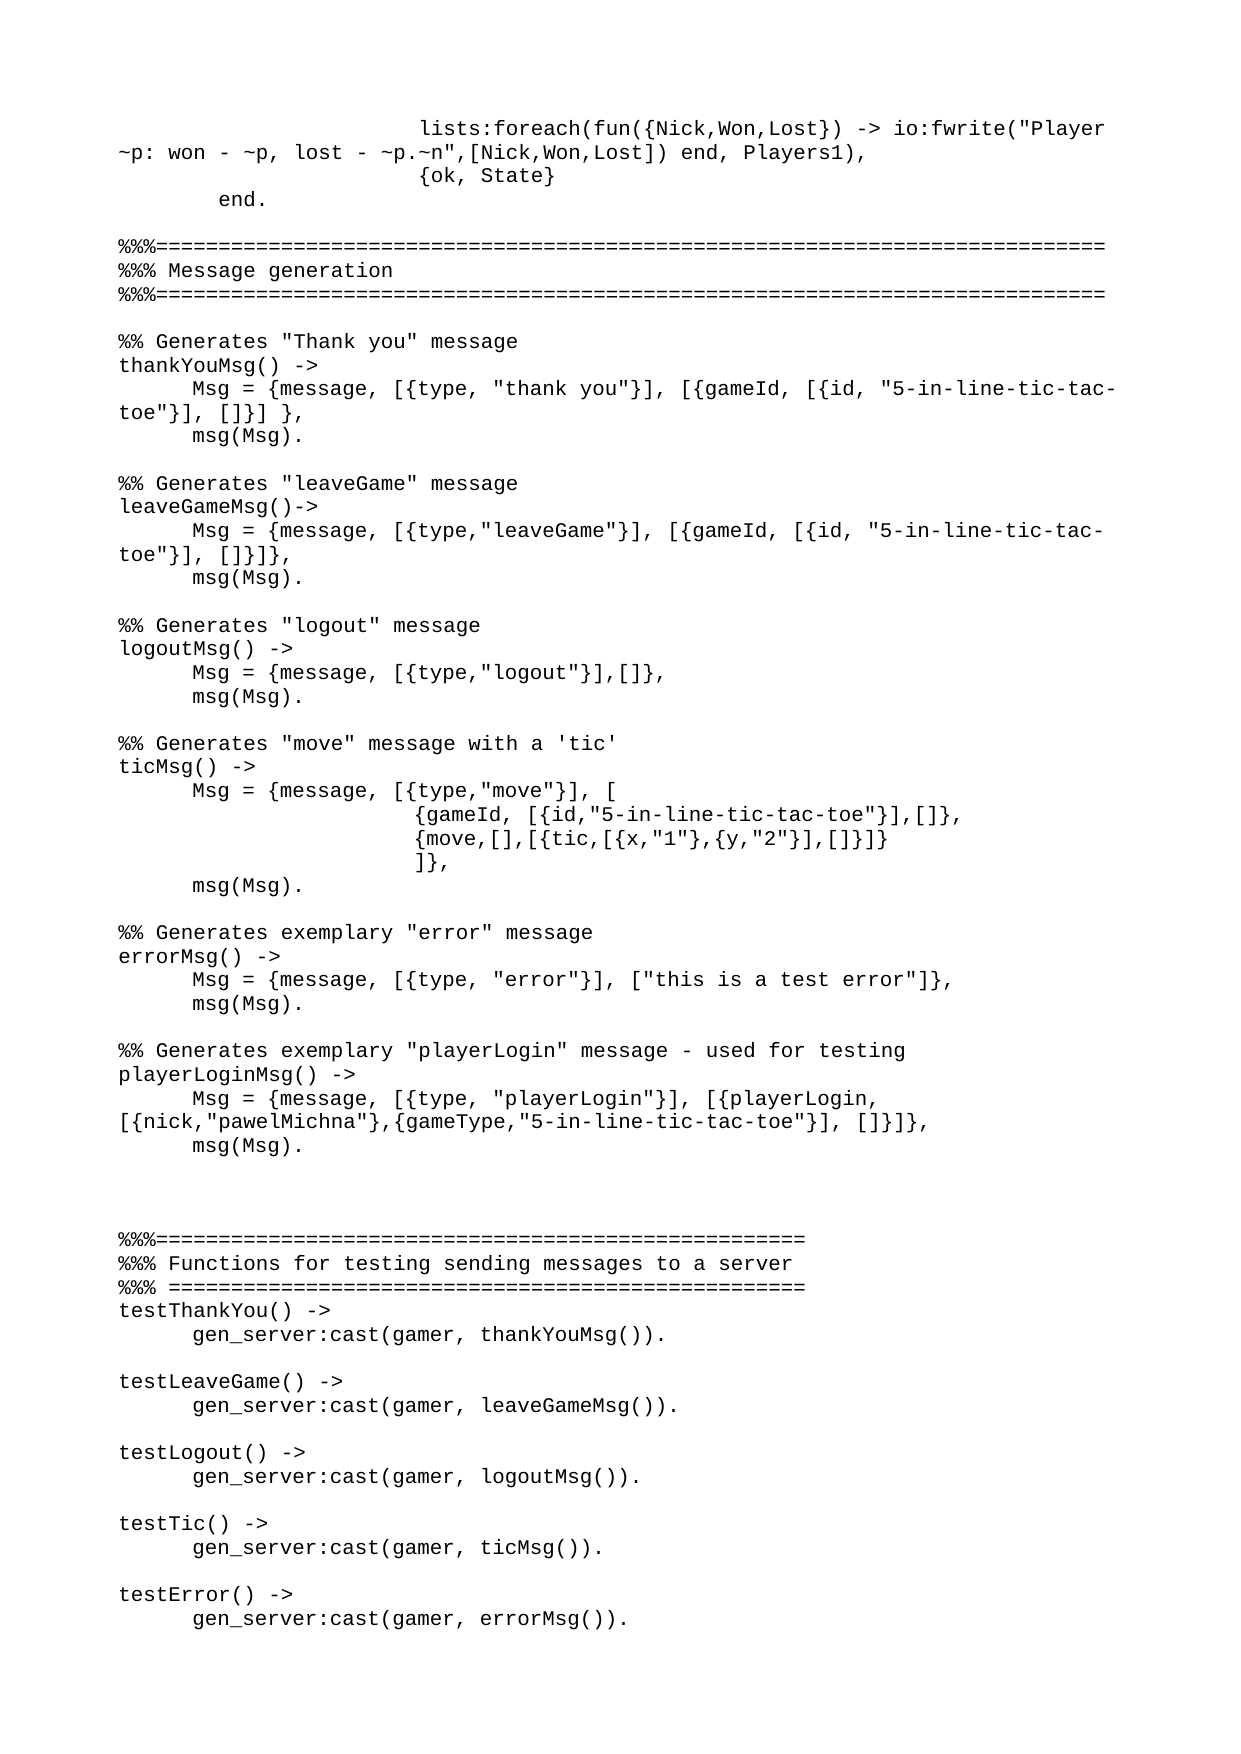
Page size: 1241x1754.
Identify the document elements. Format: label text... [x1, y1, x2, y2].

text %%%============================================================================ [118, 284, 1122, 307]
text gen_server:cast(gamer, errorMsg()). [118, 1608, 1122, 1631]
text msg(Msg). [118, 426, 1122, 449]
text %%% Message generation [118, 260, 1122, 284]
text msg(Msg). [118, 993, 1122, 1017]
text testTic() -> [118, 1513, 1122, 1537]
text thankYouMsg() -> [118, 354, 1122, 378]
text lists:foreach(fun({Nick,Won,Lost}) -> io:fwrite("Player ~p: won - ~p, lost - ~p.~n",[Nick,Won,Lost]) end, Players1), [118, 118, 1122, 165]
text gen_server:cast(gamer, thankYouMsg()). [118, 1324, 1122, 1348]
text end. [118, 189, 1122, 213]
text %% Generates "move" message with a 'tic' [118, 733, 1122, 757]
text msg(Msg). [118, 875, 1122, 898]
text testLeaveGame() -> [118, 1371, 1122, 1395]
text %%%==================================================== [118, 1229, 1122, 1253]
text %%%============================================================================ [118, 236, 1122, 260]
text %% Generates "leaveGame" message [118, 473, 1122, 496]
text gen_server:cast(gamer, logoutMsg()). [118, 1466, 1122, 1489]
text {ok, State} [118, 165, 1122, 189]
text testLogout() -> [118, 1442, 1122, 1466]
text msg(Msg). [118, 567, 1122, 591]
text playerLoginMsg() -> [118, 1064, 1122, 1088]
text Msg = {message, [{type,"move"}], [ [118, 780, 1122, 804]
text Msg = {message, [{type,"leaveGame"}], [{gameId, [{id, "5-in-line-tic-tac-toe"}], []}]}, [118, 520, 1122, 567]
text msg(Msg). [118, 1135, 1122, 1158]
text %% Generates "logout" message [118, 615, 1122, 638]
text {gameId, [{id,"5-in-line-tic-tac-toe"}],[]}, [118, 804, 1122, 827]
text {move,[],[{tic,[{x,"1"},{y,"2"}],[]}]} [118, 827, 1122, 851]
text %%% Functions for testing sending messages to a server [118, 1253, 1122, 1277]
text %%% =================================================== [118, 1277, 1122, 1300]
text %% Generates "Thank you" message [118, 331, 1122, 354]
text gen_server:cast(gamer, ticMsg()). [118, 1537, 1122, 1561]
text Msg = {message, [{type,"logout"}],[]}, [118, 662, 1122, 686]
text Msg = {message, [{type, "error"}], ["this is a test error"]}, [118, 969, 1122, 993]
text testThankYou() -> [118, 1300, 1122, 1324]
text ]}, [118, 851, 1122, 875]
text testError() -> [118, 1584, 1122, 1608]
text Msg = {message, [{type, "playerLogin"}], [{playerLogin, [{nick,"pawelMichna"},{gameType,"5-in-line-tic-tac-toe"}], []}]}, [118, 1088, 1122, 1135]
text gen_server:cast(gamer, leaveGameMsg()). [118, 1395, 1122, 1419]
text ticMsg() -> [118, 757, 1122, 780]
text msg(Msg). [118, 686, 1122, 709]
text errorMsg() -> [118, 946, 1122, 969]
text leaveGameMsg()-> [118, 496, 1122, 520]
text logoutMsg() -> [118, 638, 1122, 662]
text %% Generates exemplary "error" message [118, 922, 1122, 946]
text Msg = {message, [{type, "thank you"}], [{gameId, [{id, "5-in-line-tic-tac-toe"}], []}] }, [118, 378, 1122, 426]
text %% Generates exemplary "playerLogin" message - used for testing [118, 1040, 1122, 1064]
